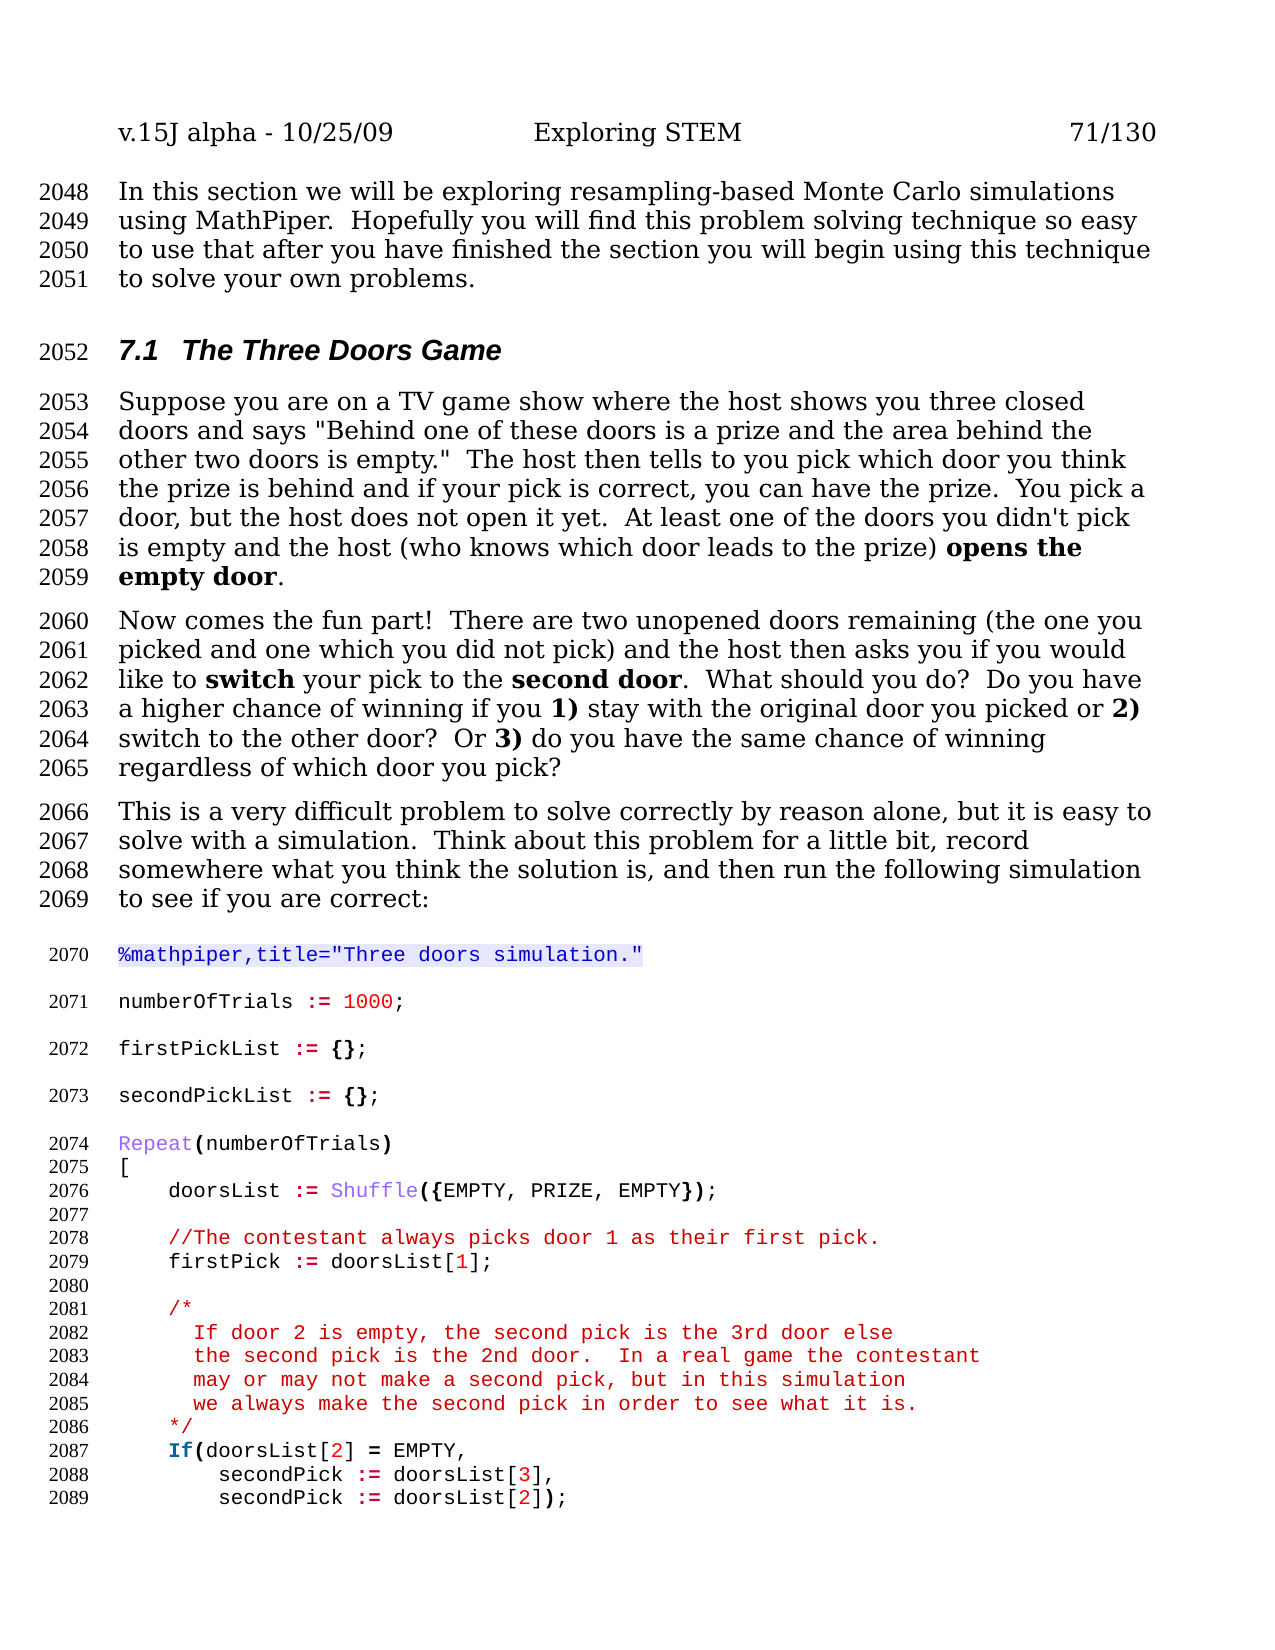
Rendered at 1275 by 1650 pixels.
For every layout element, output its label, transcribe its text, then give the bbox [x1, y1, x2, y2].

text Now comes the fun part! There are two unopened doors remaining (the one you picked and one which you did not pick) and the host then asks you if you would like to switch your pick to the second door. What should you do? Do you have a higher chance of winning if you 1) stay with the original door you picked or 2) switch to the other door? Or 3) do you have the same chance of winning regardless of which door you pick? [118, 607, 1157, 782]
text secondPickList := {}; [118, 1085, 1157, 1109]
text %mathpiper,title="Three doors simulation." [118, 943, 1157, 967]
text Suppose you are on a TV game show where the host shows you three closed doors and says "Behind one of these doors is a prize and the area behind the other two doors is empty." The host then tells to you pick which door you think the prize is behind and if your pick is correct, you can have the prize. You pick a door, but the host does not open it yet. At least one of the doors you didn't pick is empty and the host (who knows which door leads to the prize) opens the empty door. [118, 387, 1157, 592]
text In this section we will be exploring resampling-based Monte Carlo simulations using MathPiper. Hopefully you will find this problem solving technique so easy to use that after you have finished the section you will begin using this technique to solve your own problems. [118, 177, 1157, 293]
text the second pick is the 2nd door. In a real game the contestant [118, 1346, 1157, 1369]
text numberOfTrials := 1000; [118, 991, 1157, 1014]
text firstPick := doorsList[1]; [118, 1251, 1157, 1274]
text [ [118, 1156, 1157, 1180]
text we always make the second pick in order to see what it is. [118, 1393, 1157, 1416]
text */ [118, 1416, 1157, 1440]
text If door 2 is empty, the second pick is the 3rd door else [118, 1322, 1157, 1346]
subtitle The Three Doors Game [118, 332, 1157, 366]
text secondPick := doorsList[2]); [118, 1487, 1157, 1511]
text doorsList := Shuffle({EMPTY, PRIZE, EMPTY}); [118, 1180, 1157, 1204]
text This is a very difficult problem to solve correctly by reason alone, but it is easy to solve with a simulation. Think about this problem for a little bit, record somewhere what you think the solution is, and then run the following simulation to see if you are correct: [118, 797, 1157, 914]
text //The contestant always picks door 1 as their first pick. [118, 1227, 1157, 1251]
text /* [118, 1298, 1157, 1322]
text If(doorsList[2] = EMPTY, [118, 1440, 1157, 1464]
text firstPickList := {}; [118, 1038, 1157, 1062]
text secondPick := doorsList[3], [118, 1464, 1157, 1487]
text Repeat(numberOfTrials) [118, 1133, 1157, 1156]
text may or may not make a second pick, but in this simulation [118, 1369, 1157, 1393]
